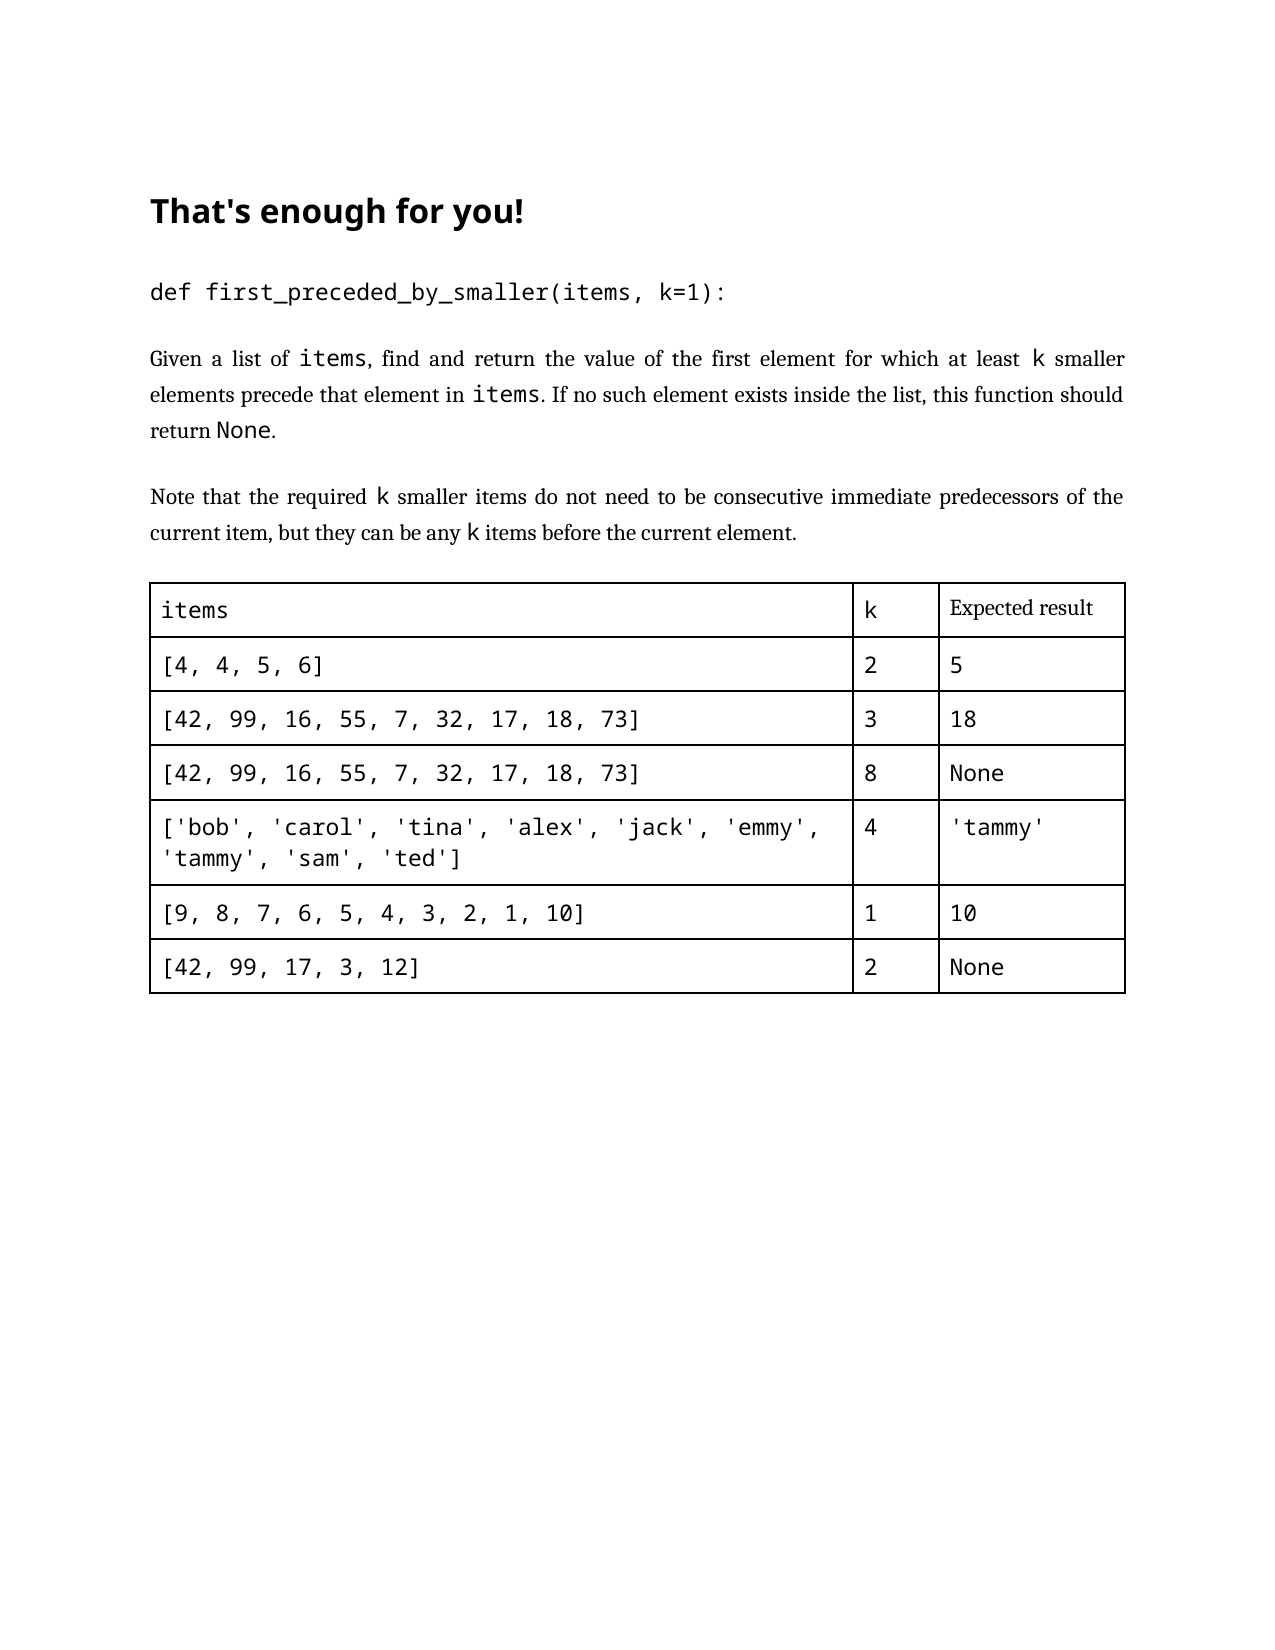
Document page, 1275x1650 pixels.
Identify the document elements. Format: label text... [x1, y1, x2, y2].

text Given a list of items, find and return the value of the first element for which at least k smaller elements precede that element in items. If no such element exists inside the list, this function should return None. [150, 342, 1125, 445]
table_cell 10 [940, 886, 1124, 938]
table_cell 5 [940, 638, 1124, 690]
table_cell [42, 99, 16, 55, 7, 32, 17, 18, 73] [151, 692, 852, 744]
table_header Expected result [940, 584, 1124, 636]
table_cell None [940, 746, 1124, 798]
table_cell 18 [940, 692, 1124, 744]
table_cell [4, 4, 5, 6] [151, 638, 852, 690]
table_cell ['bob', 'carol', 'tina', 'alex', 'jack', 'emmy', 'tammy', 'sam', 'ted'] [151, 801, 852, 884]
text def first_preceded_by_smaller(items, k=1): [150, 276, 1125, 307]
table_header items [151, 584, 852, 636]
table_cell 4 [854, 801, 938, 884]
table_cell 3 [854, 692, 938, 744]
subtitle That's enough for you! [150, 187, 1125, 233]
table_cell 1 [854, 886, 938, 938]
table_cell 2 [854, 940, 938, 992]
table_cell 8 [854, 746, 938, 798]
table_cell [42, 99, 16, 55, 7, 32, 17, 18, 73] [151, 746, 852, 798]
table_cell 'tammy' [940, 801, 1124, 884]
table_cell [9, 8, 7, 6, 5, 4, 3, 2, 1, 10] [151, 886, 852, 938]
table_cell 2 [854, 638, 938, 690]
table_cell [42, 99, 17, 3, 12] [151, 940, 852, 992]
table_cell None [940, 940, 1124, 992]
table_header k [854, 584, 938, 636]
text Note that the required k smaller items do not need to be consecutive immediate predecessors of the current item, but they can be any k items before the current element. [150, 480, 1125, 547]
